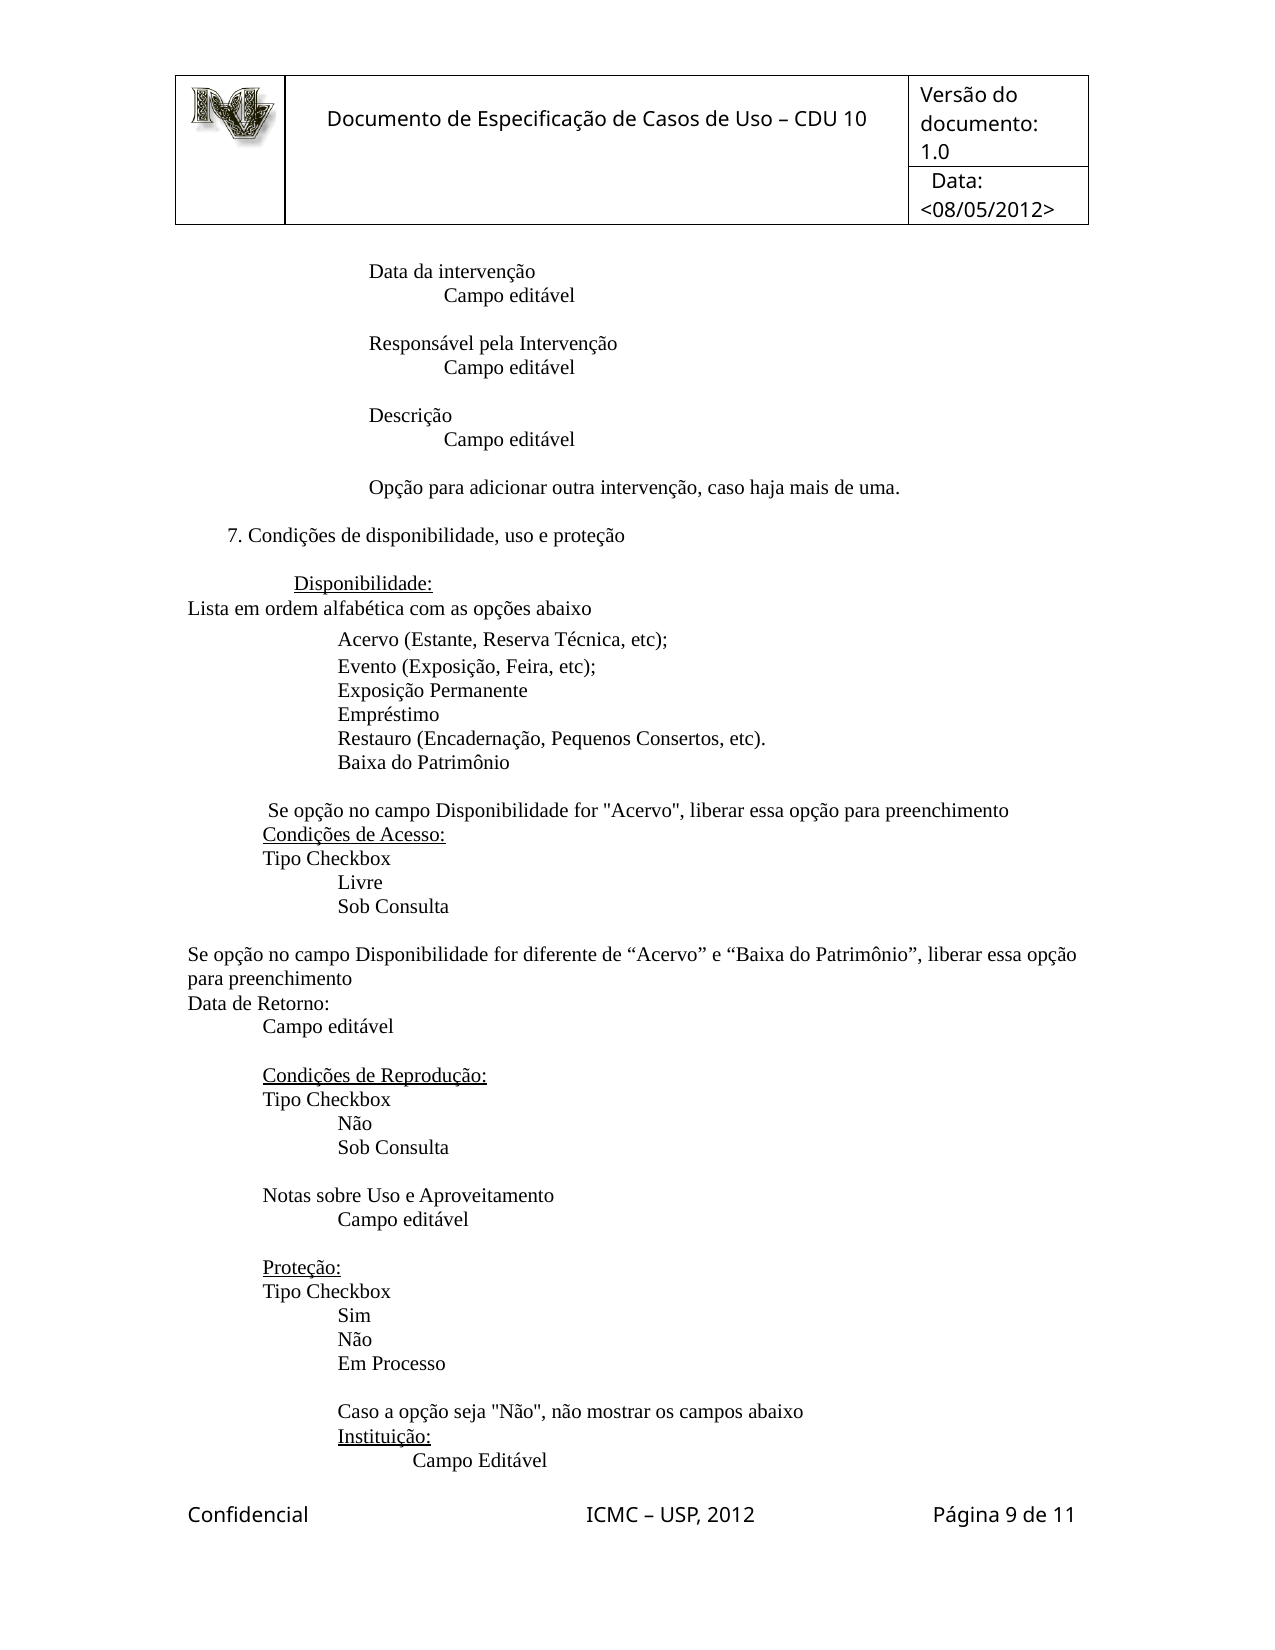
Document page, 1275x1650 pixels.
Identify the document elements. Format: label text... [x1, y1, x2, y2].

text Não [187, 1111, 1087, 1135]
text Tipo Checkbox [187, 1279, 1087, 1303]
text Disponibilidade: [294, 571, 1087, 595]
text Proteção: [187, 1255, 1087, 1279]
text Campo editável [187, 1014, 1087, 1038]
text Evento (Exposição, Feira, etc); [187, 653, 1087, 678]
text Restauro (Encadernação, Pequenos Consertos, etc). [187, 726, 1087, 750]
text Baixa do Patrimônio [187, 750, 1087, 774]
text Condições de Reprodução: [187, 1063, 1087, 1087]
text Caso a opção seja ''Não'', não mostrar os campos abaixo [187, 1399, 1087, 1423]
text Não [187, 1327, 1087, 1351]
text Data da intervenção [294, 258, 1087, 283]
text Livre [187, 870, 1087, 894]
text Se opção no campo Disponibilidade for diferente de “Acervo” e “Baixa do Patrimônio”, liberar essa opção para preenchimento [187, 942, 1087, 990]
text Campo editável [294, 427, 1087, 451]
text Se opção no campo Disponibilidade for ''Acervo'', liberar essa opção para preenchimento [187, 798, 1087, 822]
text Campo editável [187, 1207, 1087, 1231]
text Responsável pela Intervenção [294, 331, 1087, 355]
text Tipo Checkbox [187, 1087, 1087, 1111]
text Exposição Permanente [187, 678, 1087, 702]
text Lista em ordem alfabética com as opções abaixo [187, 595, 1087, 619]
text Tipo Checkbox [187, 846, 1087, 870]
text Campo editável [294, 283, 1087, 307]
text 7. Condições de disponibilidade, uso e proteção [227, 523, 1087, 547]
text Sob Consulta [187, 894, 1087, 918]
text Campo editável [294, 355, 1087, 379]
text Instituição: [187, 1423, 1087, 1448]
text Empréstimo [187, 702, 1087, 726]
text Condições de Acesso: [187, 822, 1087, 846]
text Opção para adicionar outra intervenção, caso haja mais de uma. [294, 475, 1087, 499]
text Acervo (Estante, Reserva Técnica, etc); [187, 619, 1087, 653]
text Sim [187, 1303, 1087, 1327]
text Em Processo [187, 1351, 1087, 1375]
text Notas sobre Uso e Aproveitamento [187, 1183, 1087, 1207]
text Sob Consulta [187, 1135, 1087, 1159]
text Data de Retorno: [187, 990, 1087, 1014]
text Descrição [294, 403, 1087, 427]
text Campo Editável [187, 1448, 1087, 1472]
